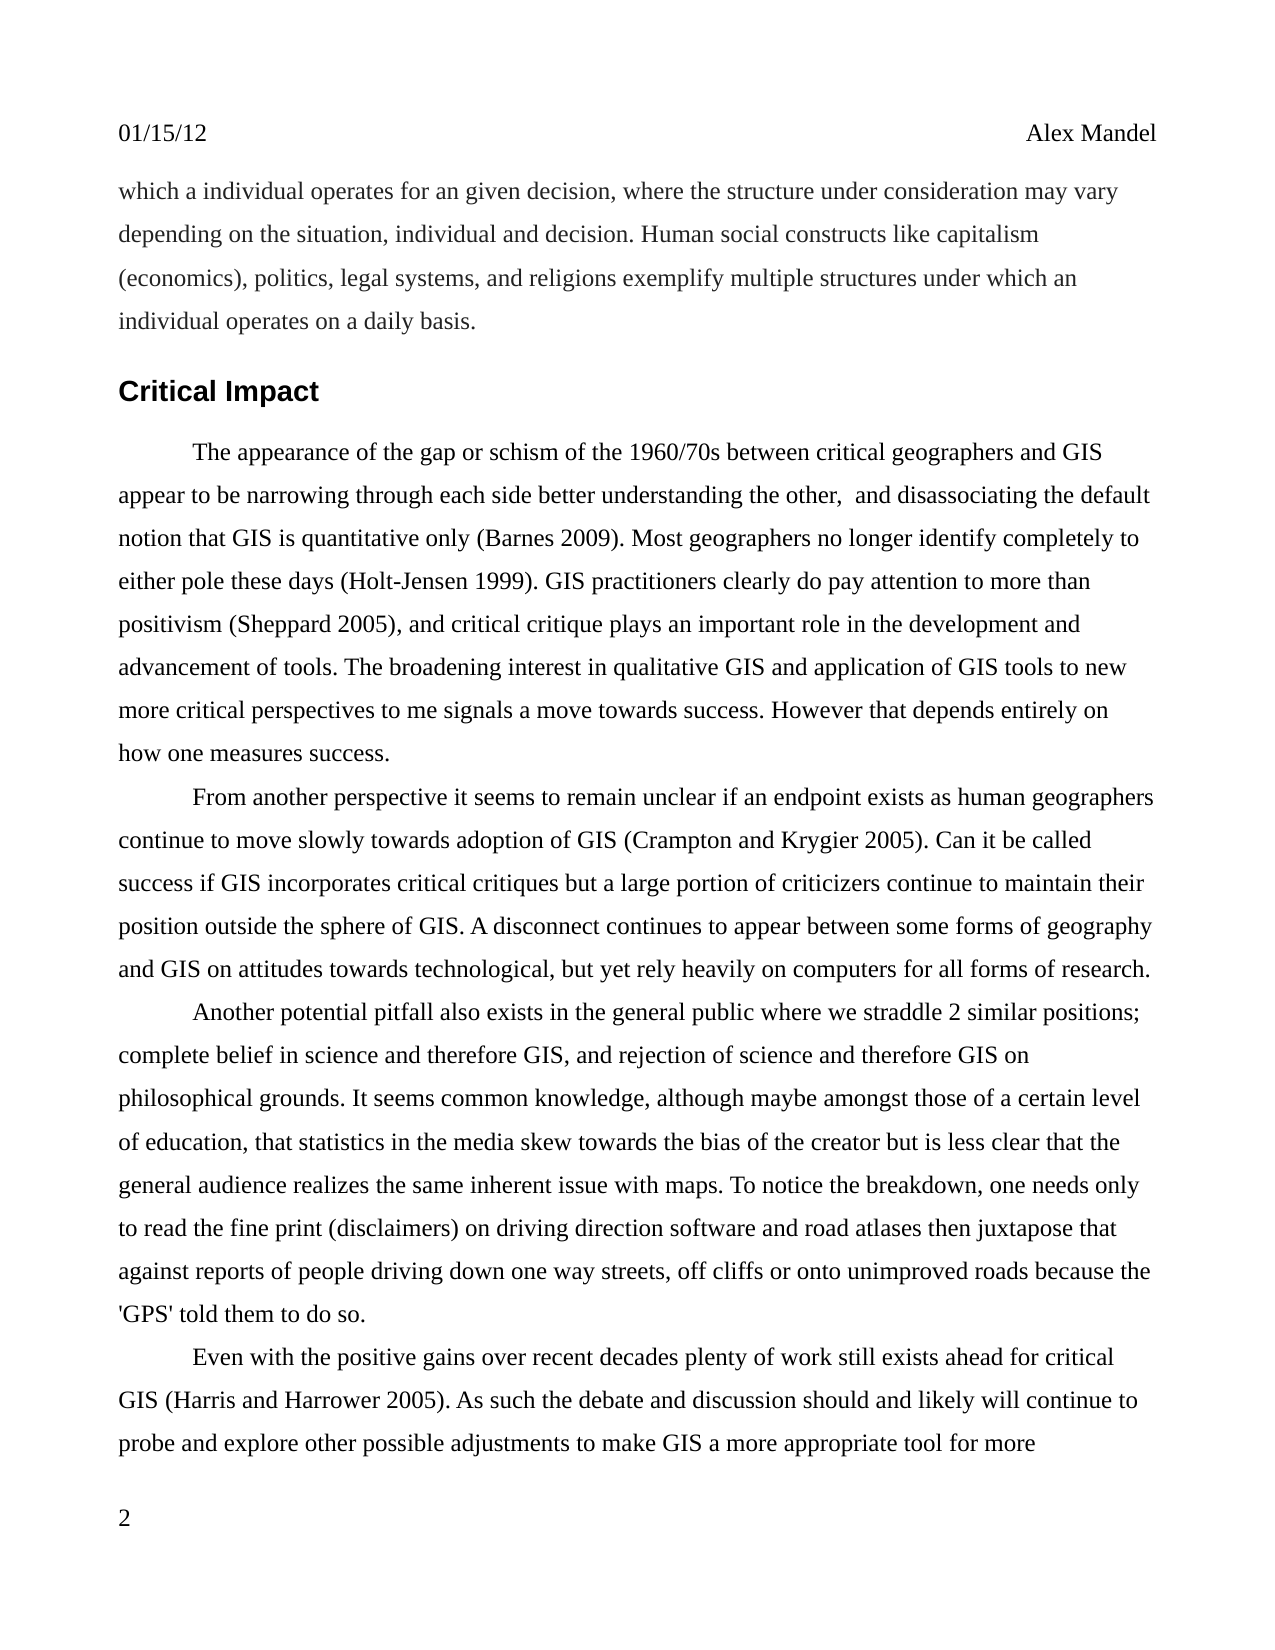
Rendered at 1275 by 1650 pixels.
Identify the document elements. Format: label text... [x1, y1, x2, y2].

text which a individual operates for an given decision, where the structure under consideration may vary depending on the situation, individual and decision. Human social constructs like capitalism (economics), politics, legal systems, and religions exemplify multiple structures under which an individual operates on a daily basis. [118, 176, 1157, 334]
text Another potential pitfall also exists in the general public where we straddle 2 similar positions; complete belief in science and therefore GIS, and rejection of science and therefore GIS on philosophical grounds. It seems common knowledge, although maybe amongst those of a certain level of education, that statistics in the media skew towards the bias of the creator but is less clear that the general audience realizes the same inherent issue with maps. To notice the breakdown, one needs only to read the fine print (disclaimers) on driving direction software and road atlases then juxtapose that against reports of people driving down one way streets, off cliffs or onto unimproved roads because the 'GPS' told them to do so. [118, 997, 1157, 1328]
subtitle Critical Impact [118, 374, 1157, 407]
text Even with the positive gains over recent decades plenty of work still exists ahead for critical GIS (Harris and Harrower 2005). As such the debate and discussion should and likely will continue to probe and explore other possible adjustments to make GIS a more appropriate tool for more [118, 1342, 1157, 1457]
text From another perspective it seems to remain unclear if an endpoint exists as human geographers continue to move slowly towards adoption of GIS (Crampton and Krygier 2005). Can it be called success if GIS incorporates critical critiques but a large portion of criticizers continue to maintain their position outside the sphere of GIS. A disconnect continues to appear between some forms of geography and GIS on attitudes towards technological, but yet rely heavily on computers for all forms of research. [118, 782, 1157, 983]
text The appearance of the gap or schism of the 1960/70s between critical geographers and GIS appear to be narrowing through each side better understanding the other, and disassociating the default notion that GIS is quantitative only (Barnes 2009). Most geographers no longer identify completely to either pole these days (Holt-Jensen 1999). GIS practitioners clearly do pay attention to more than positivism (Sheppard 2005), and critical critique plays an important role in the development and advancement of tools. The broadening interest in qualitative GIS and application of GIS tools to new more critical perspectives to me signals a move towards success. However that depends entirely on how one measures success. [118, 437, 1157, 767]
